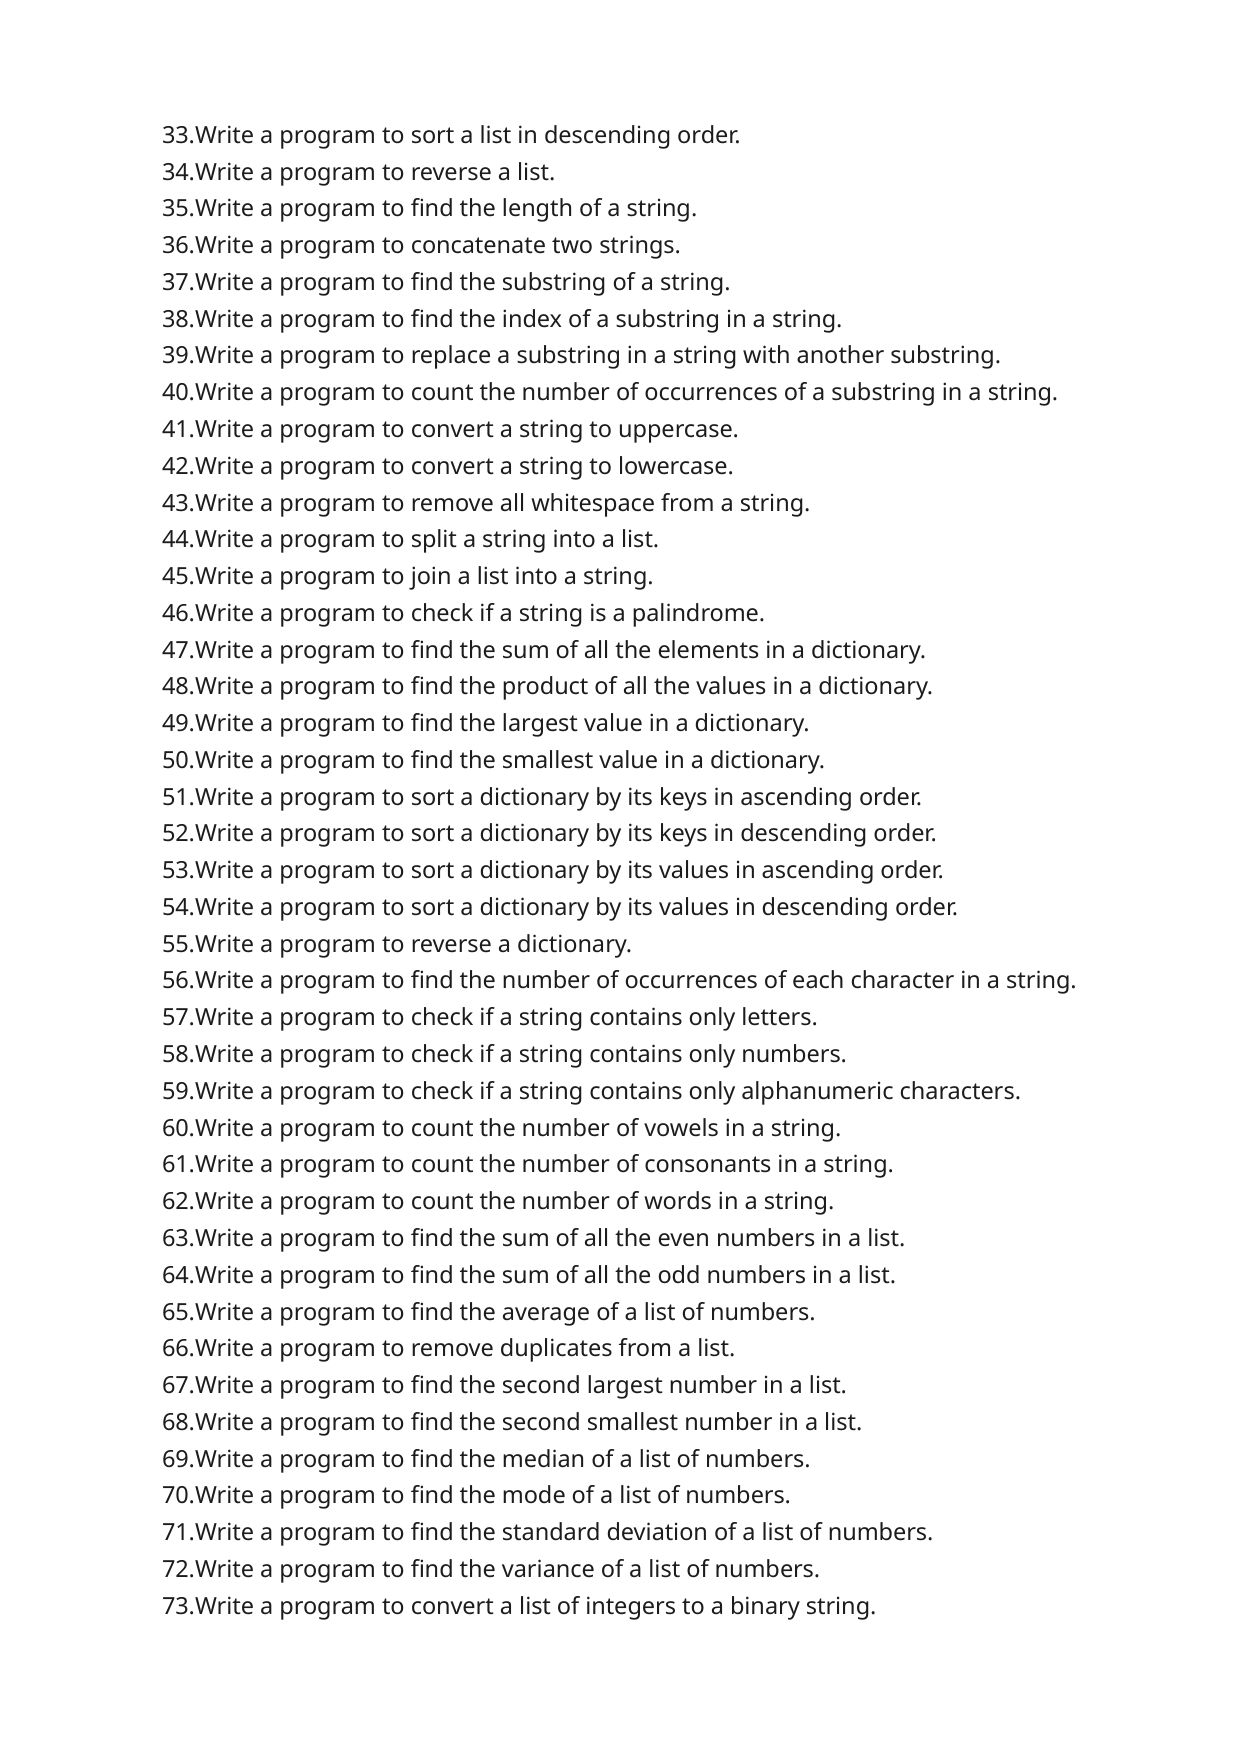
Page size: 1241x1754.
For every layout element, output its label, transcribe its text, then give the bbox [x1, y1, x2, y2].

list Write a program to check if a string contains only numbers. [162, 1037, 1159, 1069]
list Write a program to convert a string to uppercase. [162, 412, 1159, 444]
list Write a program to find the sum of all the elements in a dictionary. [162, 633, 1159, 665]
list Write a program to find the second largest number in a list. [162, 1368, 1159, 1400]
list Write a program to find the substring of a string. [162, 265, 1159, 297]
list Write a program to concatenate two strings. [162, 228, 1159, 260]
list Write a program to find the standard deviation of a list of numbers. [162, 1515, 1159, 1547]
list Write a program to count the number of consonants in a string. [162, 1148, 1159, 1180]
list Write a program to count the number of vowels in a string. [162, 1111, 1159, 1143]
list Write a program to reverse a dictionary. [162, 927, 1159, 959]
list Write a program to sort a list in descending order. [162, 118, 1159, 150]
list Write a program to find the number of occurrences of each character in a string. [162, 964, 1159, 996]
list Write a program to find the product of all the values in a dictionary. [162, 670, 1159, 702]
list Write a program to find the smallest value in a dictionary. [162, 743, 1159, 775]
list Write a program to find the sum of all the even numbers in a list. [162, 1221, 1159, 1253]
list Write a program to find the mode of a list of numbers. [162, 1479, 1159, 1511]
list Write a program to find the index of a substring in a string. [162, 302, 1159, 334]
list Write a program to count the number of occurrences of a substring in a string. [162, 376, 1159, 407]
list Write a program to check if a string contains only letters. [162, 1001, 1159, 1033]
list Write a program to check if a string contains only alphanumeric characters. [162, 1074, 1159, 1106]
list Write a program to replace a substring in a string with another substring. [162, 339, 1159, 371]
list Write a program to sort a dictionary by its keys in ascending order. [162, 780, 1159, 812]
list Write a program to split a string into a list. [162, 523, 1159, 554]
list Write a program to reverse a list. [162, 155, 1159, 187]
list Write a program to find the largest value in a dictionary. [162, 706, 1159, 738]
list Write a program to check if a string is a palindrome. [162, 596, 1159, 628]
list Write a program to find the length of a string. [162, 192, 1159, 224]
list Write a program to remove duplicates from a list. [162, 1332, 1159, 1363]
list Write a program to convert a string to lowercase. [162, 449, 1159, 481]
list Write a program to sort a dictionary by its values in descending order. [162, 890, 1159, 922]
list Write a program to find the average of a list of numbers. [162, 1295, 1159, 1327]
list Write a program to remove all whitespace from a string. [162, 486, 1159, 518]
list Write a program to convert a list of integers to a binary string. [162, 1589, 1159, 1621]
list Write a program to sort a dictionary by its keys in descending order. [162, 817, 1159, 849]
list Write a program to find the sum of all the odd numbers in a list. [162, 1258, 1159, 1290]
list Write a program to find the median of a list of numbers. [162, 1442, 1159, 1474]
list Write a program to count the number of words in a string. [162, 1184, 1159, 1216]
list Write a program to find the variance of a list of numbers. [162, 1552, 1159, 1584]
list Write a program to find the second smallest number in a list. [162, 1405, 1159, 1437]
list Write a program to join a list into a string. [162, 559, 1159, 591]
list Write a program to sort a dictionary by its values in ascending order. [162, 853, 1159, 886]
